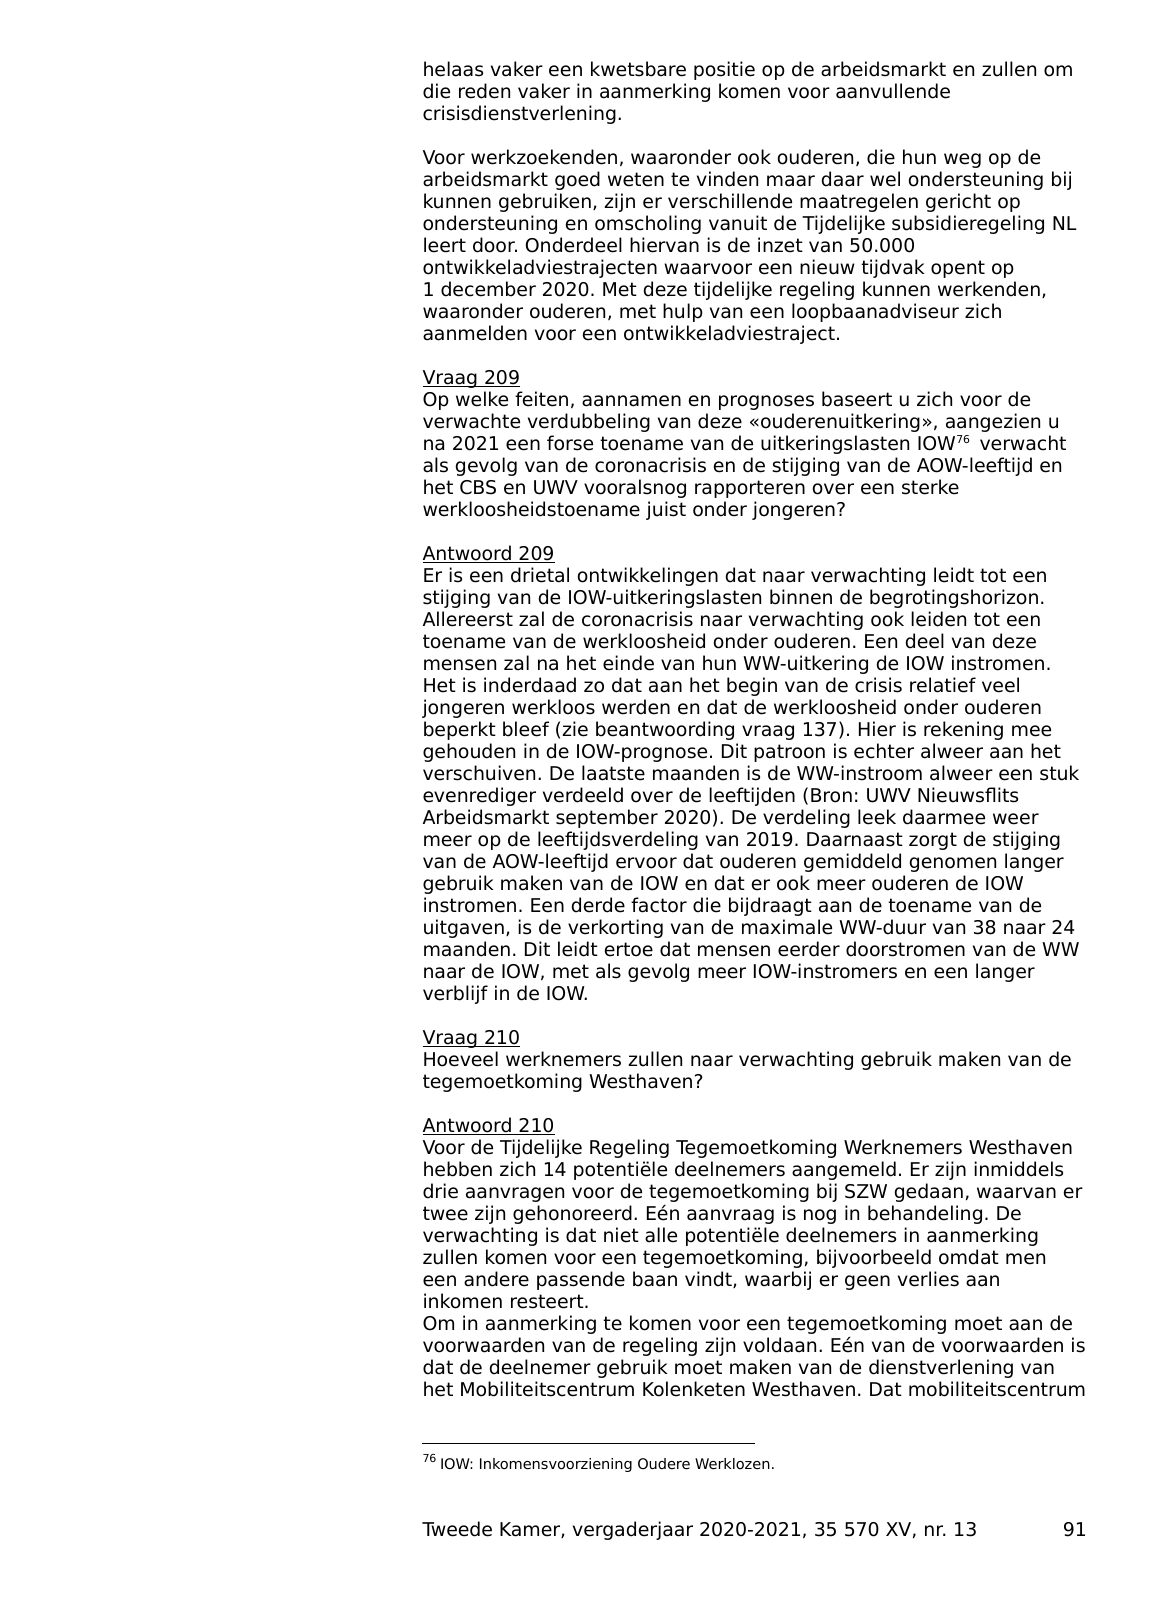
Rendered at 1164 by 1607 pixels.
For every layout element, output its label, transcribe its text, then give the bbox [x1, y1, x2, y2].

text Vraag 210 [422, 1027, 1087, 1049]
text Antwoord 210 [422, 1115, 1087, 1137]
text Vraag 209 [422, 367, 1087, 389]
text Voor werkzoekenden, waaronder ook ouderen, die hun weg op de arbeidsmarkt goed weten te vinden maar daar wel ondersteuning bij kunnen gebruiken, zijn er verschillende maatregelen gericht op ondersteuning en omscholing vanuit de Tijdelijke subsidieregeling NL leert door. Onderdeel hiervan is de inzet van 50.000 ontwikkeladviestrajecten waarvoor een nieuw tijdvak opent op 1 december 2020. Met deze tijdelijke regeling kunnen werkenden, waaronder ouderen, met hulp van een loopbaanadviseur zich aanmelden voor een ontwikkeladviestraject. [422, 147, 1087, 345]
text Voor de Tijdelijke Regeling Tegemoetkoming Werknemers Westhaven hebben zich 14 potentiële deelnemers aangemeld. Er zijn inmiddels drie aanvragen voor de tegemoetkoming bij SZW gedaan, waarvan er twee zijn gehonoreerd. Eén aanvraag is nog in behandeling. De verwachting is dat niet alle potentiële deelnemers in aanmerking zullen komen voor een tegemoetkoming, bijvoorbeeld omdat men een andere passende baan vindt, waarbij er geen verlies aan inkomen resteert. [422, 1137, 1087, 1313]
text Op welke feiten, aannamen en prognoses baseert u zich voor de verwachte verdubbeling van deze «ouderenuitkering», aangezien u na 2021 een forse toename van de uitkeringslasten IOW verwacht als gevolg van de coronacrisis en de stijging van de AOW-leeftijd en het CBS en UWV vooralsnog rapporteren over een sterke werkloosheidstoename juist onder jongeren? [422, 389, 1087, 521]
text helaas vaker een kwetsbare positie op de arbeidsmarkt en zullen om die reden vaker in aanmerking komen voor aanvullende crisisdienstverlening. [422, 59, 1087, 125]
text Hoeveel werknemers zullen naar verwachting gebruik maken van de tegemoetkoming Westhaven? [422, 1049, 1087, 1093]
text Er is een drietal ontwikkelingen dat naar verwachting leidt tot een stijging van de IOW-uitkeringslasten binnen de begrotingshorizon. Allereerst zal de coronacrisis naar verwachting ook leiden tot een toename van de werkloosheid onder ouderen. Een deel van deze mensen zal na het einde van hun WW-uitkering de IOW instromen. Het is inderdaad zo dat aan het begin van de crisis relatief veel jongeren werkloos werden en dat de werkloosheid onder ouderen beperkt bleef (zie beantwoording vraag 137). Hier is rekening mee gehouden in de IOW-prognose. Dit patroon is echter alweer aan het verschuiven. De laatste maanden is de WW-instroom alweer een stuk evenrediger verdeeld over de leeftijden (Bron: UWV Nieuwsflits Arbeidsmarkt september 2020). De verdeling leek daarmee weer meer op de leeftijdsverdeling van 2019. Daarnaast zorgt de stijging van de AOW-leeftijd ervoor dat ouderen gemiddeld genomen langer gebruik maken van de IOW en dat er ook meer ouderen de IOW instromen. Een derde factor die bijdraagt aan de toename van de uitgaven, is de verkorting van de maximale WW-duur van 38 naar 24 maanden. Dit leidt ertoe dat mensen eerder doorstromen van de WW naar de IOW, met als gevolg meer IOW-instromers en een langer verblijf in de IOW. [422, 565, 1087, 1005]
text Om in aanmerking te komen voor een tegemoetkoming moet aan de voorwaarden van de regeling zijn voldaan. Eén van de voorwaarden is dat de deelnemer gebruik moet maken van de dienstverlening van het Mobiliteitscentrum Kolenketen Westhaven. Dat mobiliteitscentrum [422, 1313, 1087, 1401]
text IOW: Inkomensvoorziening Oudere Werklozen. [422, 1452, 1087, 1474]
text Antwoord 209 [422, 543, 1087, 565]
